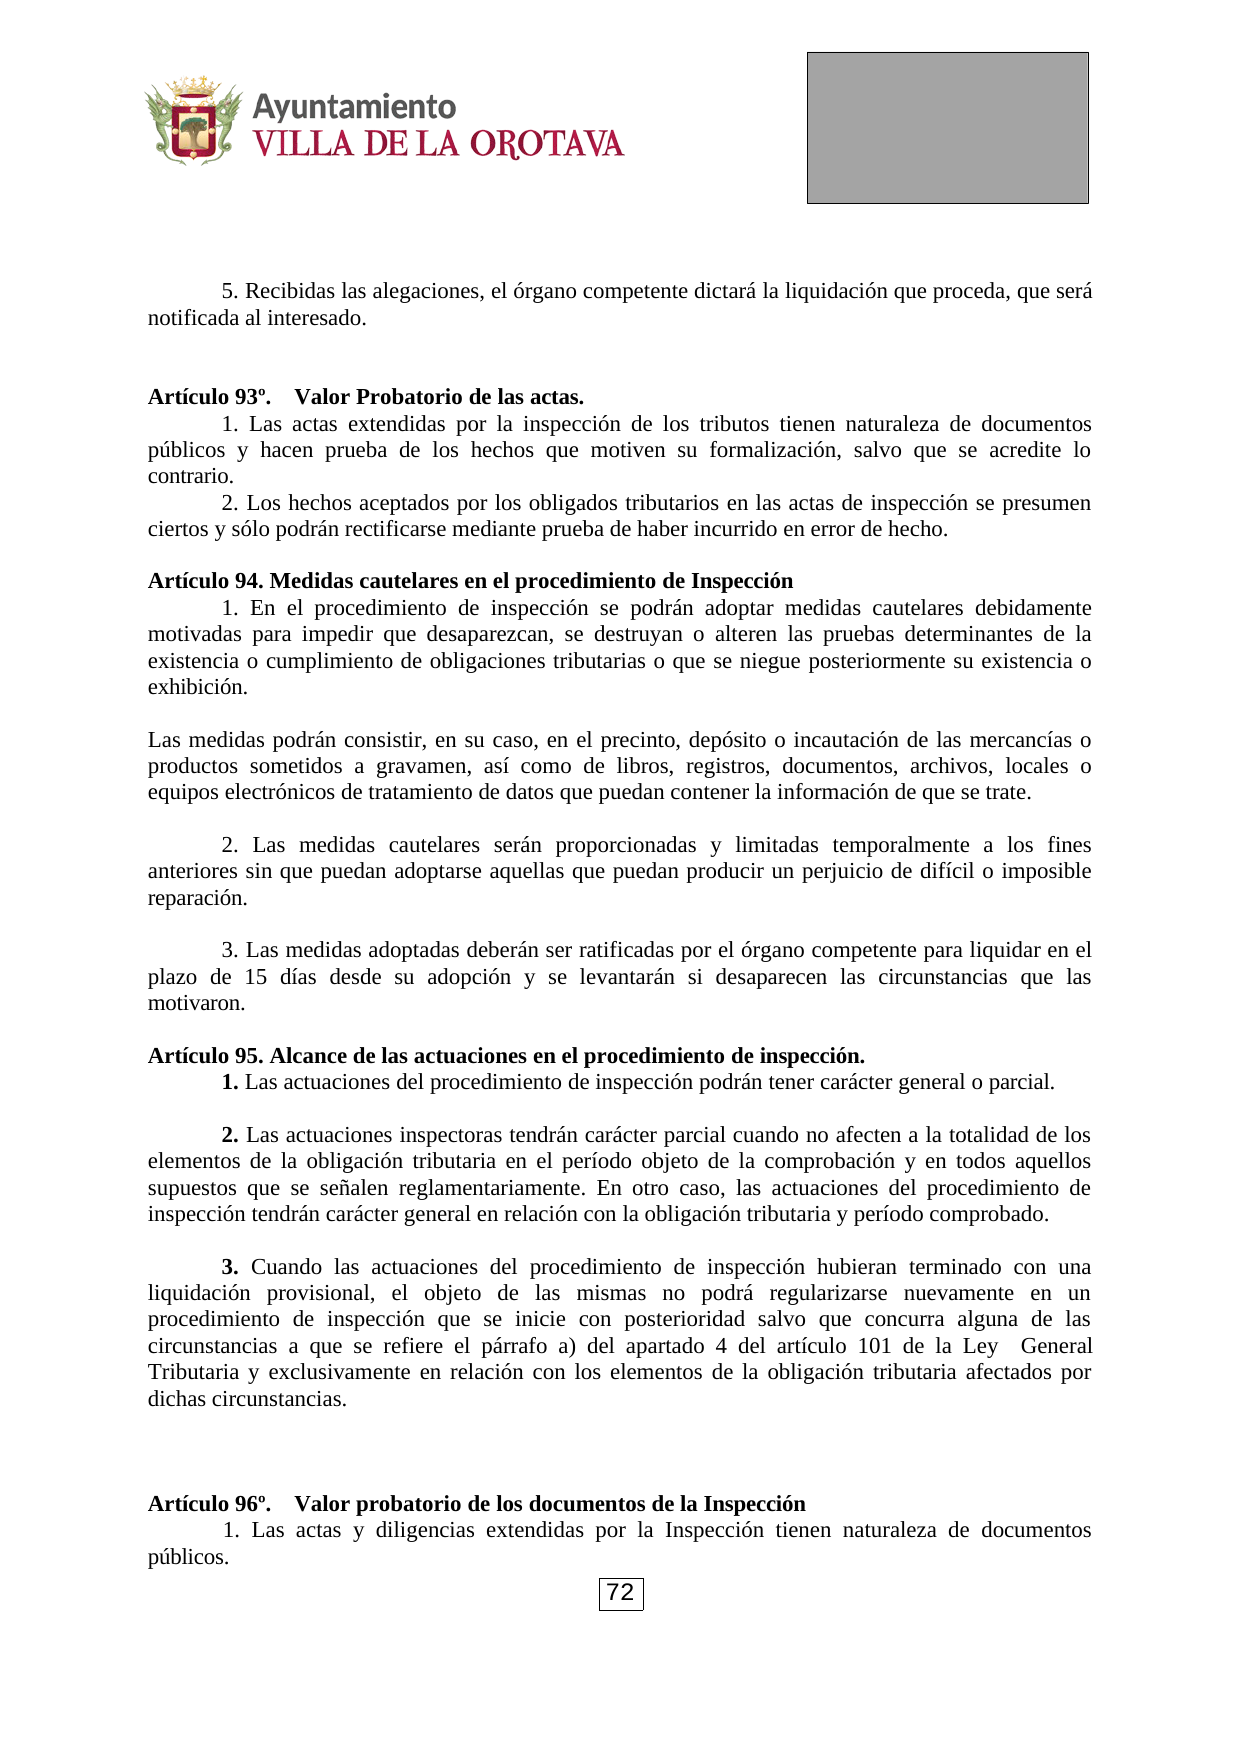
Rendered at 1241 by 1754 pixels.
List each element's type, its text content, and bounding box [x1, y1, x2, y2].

subtitle Artículo 93º. Valor Probatorio de las actas. [148, 384, 1105, 410]
list Las medidas cautelares serán proporcionadas y limitadas temporalmente a los fines anteriores sin que puedan adoptarse aquellas que puedan producir un perjuicio de difícil o imposible reparación. [148, 831, 1093, 910]
subtitle Artículo 94. Medidas cautelares en el procedimiento de Inspección [148, 568, 1105, 594]
list Cuando las actuaciones del procedimiento de inspección hubieran terminado con una liquidación provisional, el objeto de las mismas no podrá regularizarse nuevamente en un procedimiento de inspección que se inicie con posterioridad salvo que concurra alguna de las circunstancias a que se refiere el párrafo a) del apartado 4 del artículo 101 de la Ley General Tributaria y exclusivamente en relación con los elementos de la obligación tributaria afectados por dichas circunstancias. [148, 1253, 1093, 1411]
list Las actuaciones inspectoras tendrán carácter parcial cuando no afecten a la totalidad de los elementos de la obligación tributaria en el período objeto de la comprobación y en todos aquellos supuestos que se señalen reglamentariamente. En otro caso, las actuaciones del procedimiento de inspección tendrán carácter general en relación con la obligación tributaria y período comprobado. [148, 1121, 1093, 1226]
text Las medidas podrán consistir, en su caso, en el precinto, depósito o incautación de las mercancías o productos sometidos a gravamen, así como de libros, registros, documentos, archivos, locales o equipos electrónicos de tratamiento de datos que puedan contener la información de que se trate. [148, 726, 1093, 805]
subtitle Artículo 96º. Valor probatorio de los documentos de la Inspección [148, 1490, 1105, 1516]
list Las actuaciones del procedimiento de inspección podrán tener carácter general o parcial. [221, 1068, 1105, 1094]
list Recibidas las alegaciones, el órgano competente dictará la liquidación que proceda, que será notificada al interesado. [148, 277, 1093, 330]
list En el procedimiento de inspección se podrán adoptar medidas cautelares debidamente motivadas para impedir que desaparezcan, se destruyan o alteren las pruebas determinantes de la existencia o cumplimiento de obligaciones tributarias o que se niegue posteriormente su existencia o exhibición. [148, 594, 1093, 699]
picture [131, 68, 633, 176]
list Las actas extendidas por la inspección de los tributos tienen naturaleza de documentos públicos y hacen prueba de los hechos que motiven su formalización, salvo que se acredite lo contrario. [148, 410, 1093, 489]
list Los hechos aceptados por los obligados tributarios en las actas de inspección se presumen ciertos y sólo podrán rectificarse mediante prueba de haber incurrido en error de hecho. [148, 489, 1093, 542]
list Las medidas adoptadas deberán ser ratificadas por el órgano competente para liquidar en el plazo de 15 días desde su adopción y se levantarán si desaparecen las circunstancias que las motivaron. [148, 937, 1093, 1016]
list Las actas y diligencias extendidas por la Inspección tienen naturaleza de documentos públicos. [148, 1516, 1093, 1569]
subtitle Artículo 95. Alcance de las actuaciones en el procedimiento de inspección. [148, 1042, 1105, 1068]
